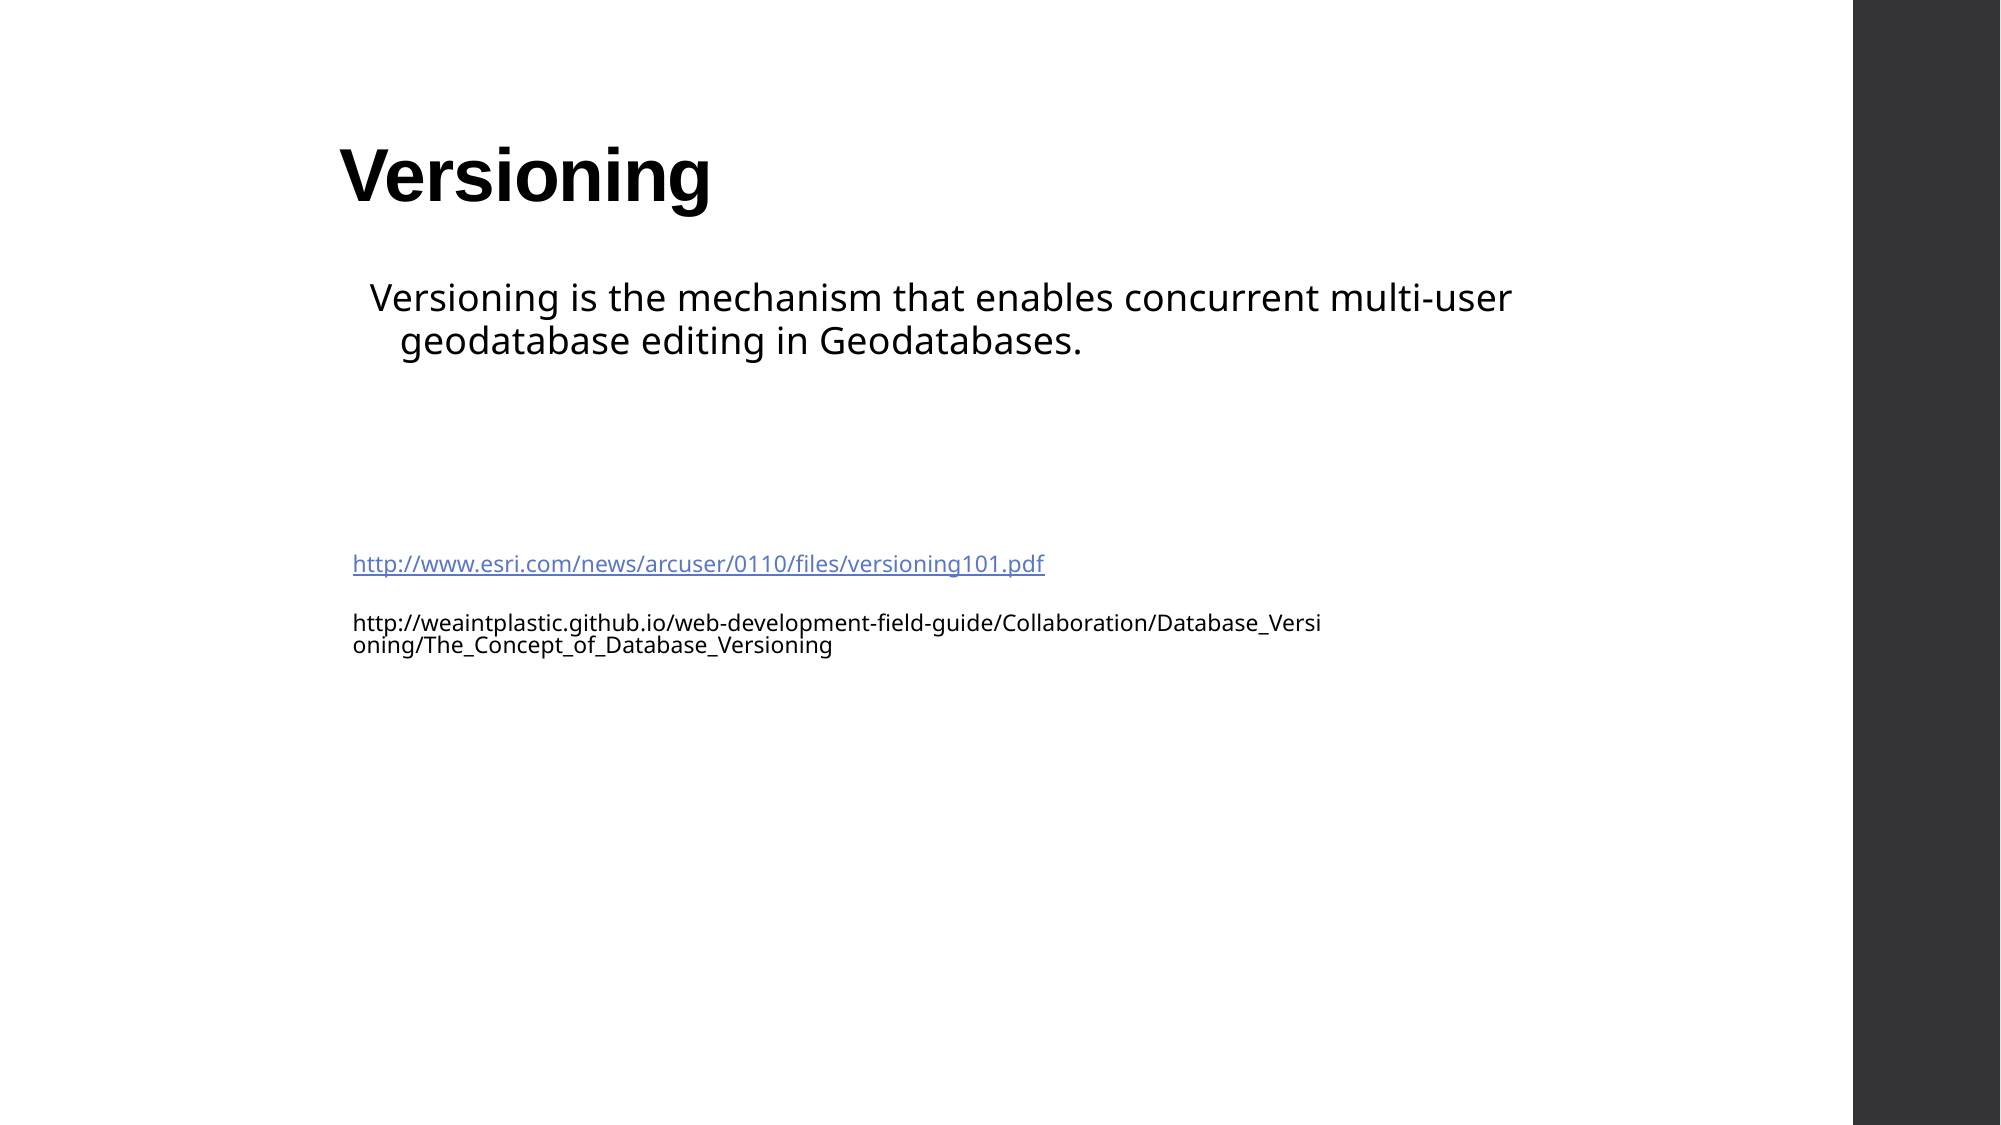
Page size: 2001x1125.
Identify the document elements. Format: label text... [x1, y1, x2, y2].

list Versioning is the mechanism that enables concurrent multi-user geodatabase editing in Geodatabases. [324, 262, 1675, 1078]
title Versioning [324, 45, 1675, 233]
text_box http://www.esri.com/news/arcuser/0110/files/versioning101.pdf http://weaintplastic.github.io/web-development-field-guide/Collaboration/Database_Versioning/The_Concept_of_Database_Versioning [337, 505, 1350, 684]
